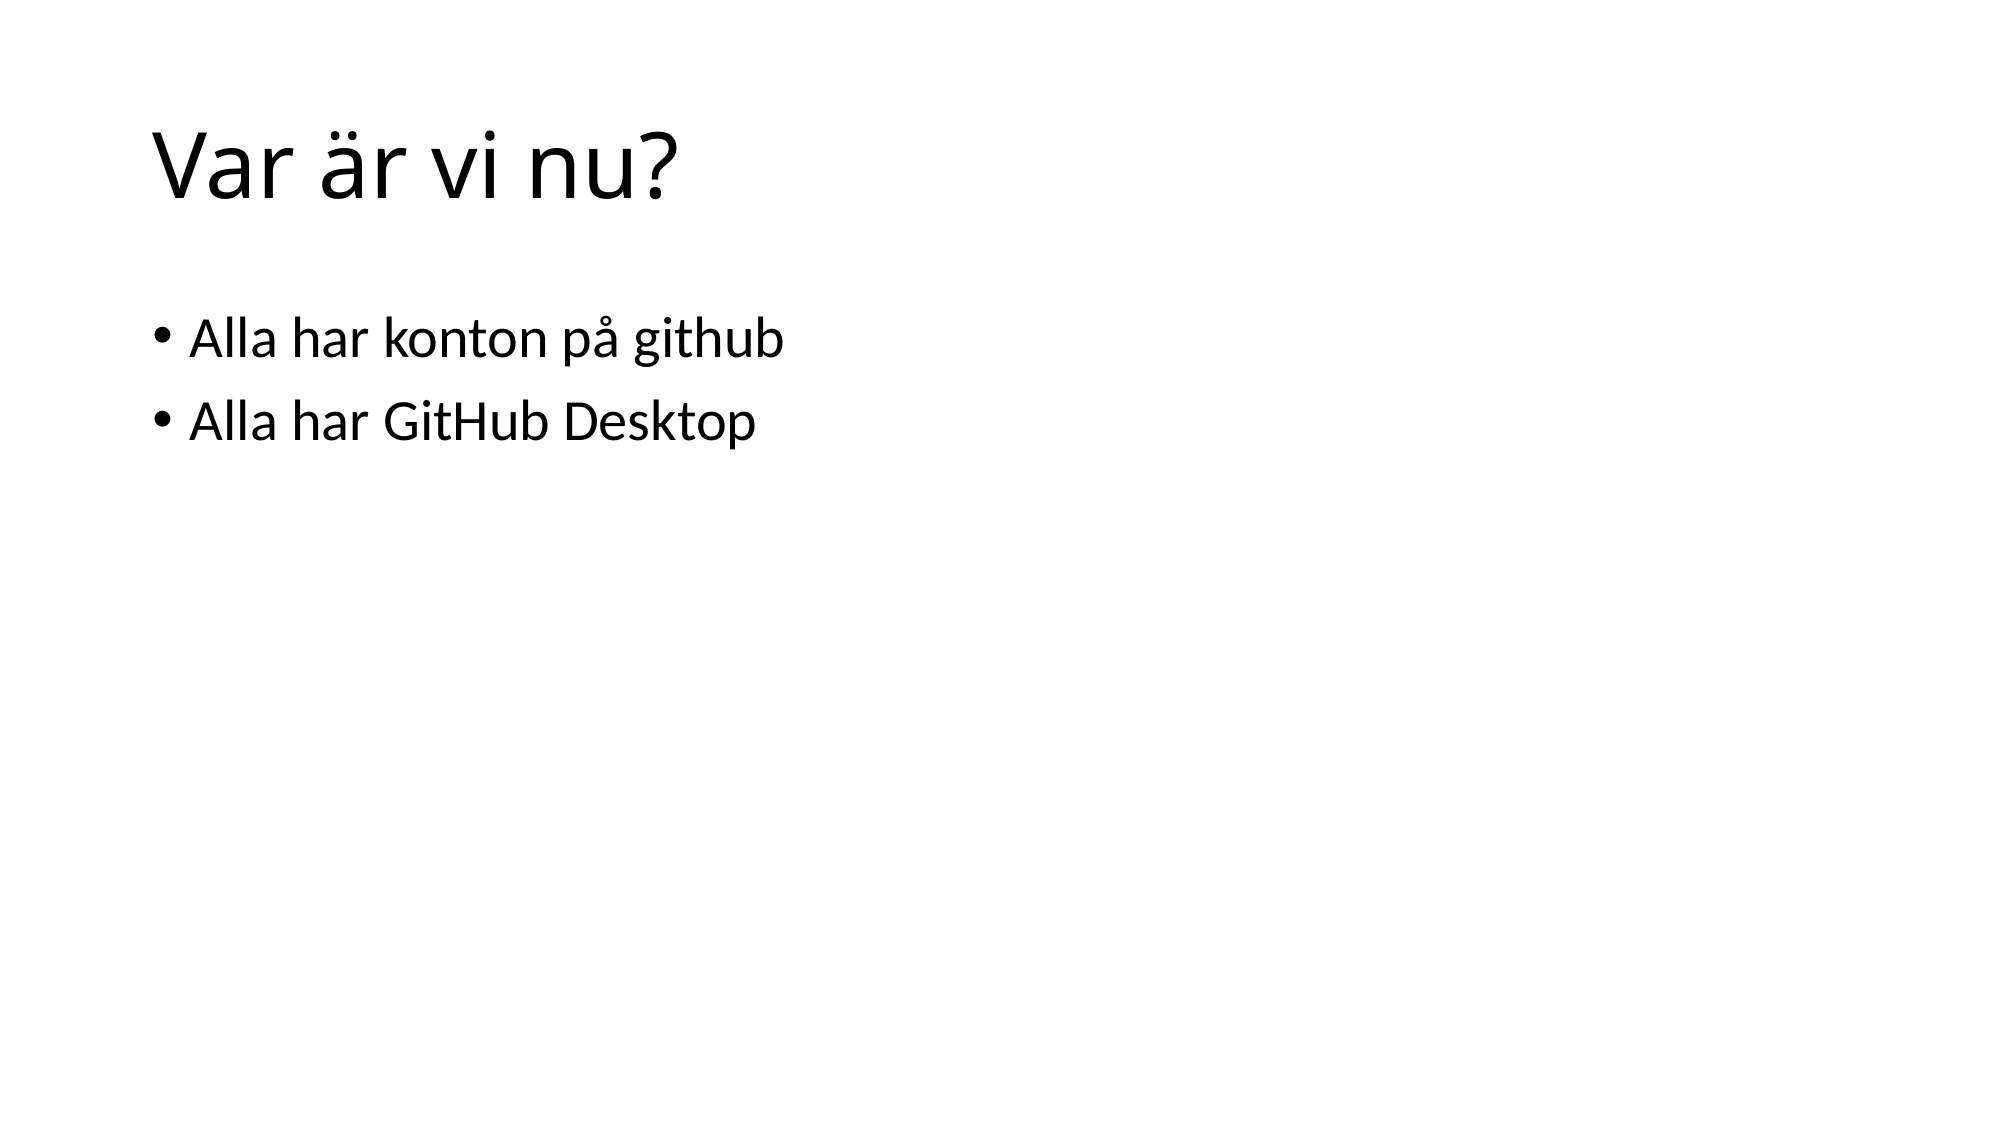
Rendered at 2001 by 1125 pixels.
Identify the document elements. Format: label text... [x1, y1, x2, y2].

title Var är vi nu? [137, 59, 1863, 278]
list Alla har konton på github Alla har GitHub Desktop [137, 299, 1863, 1014]
